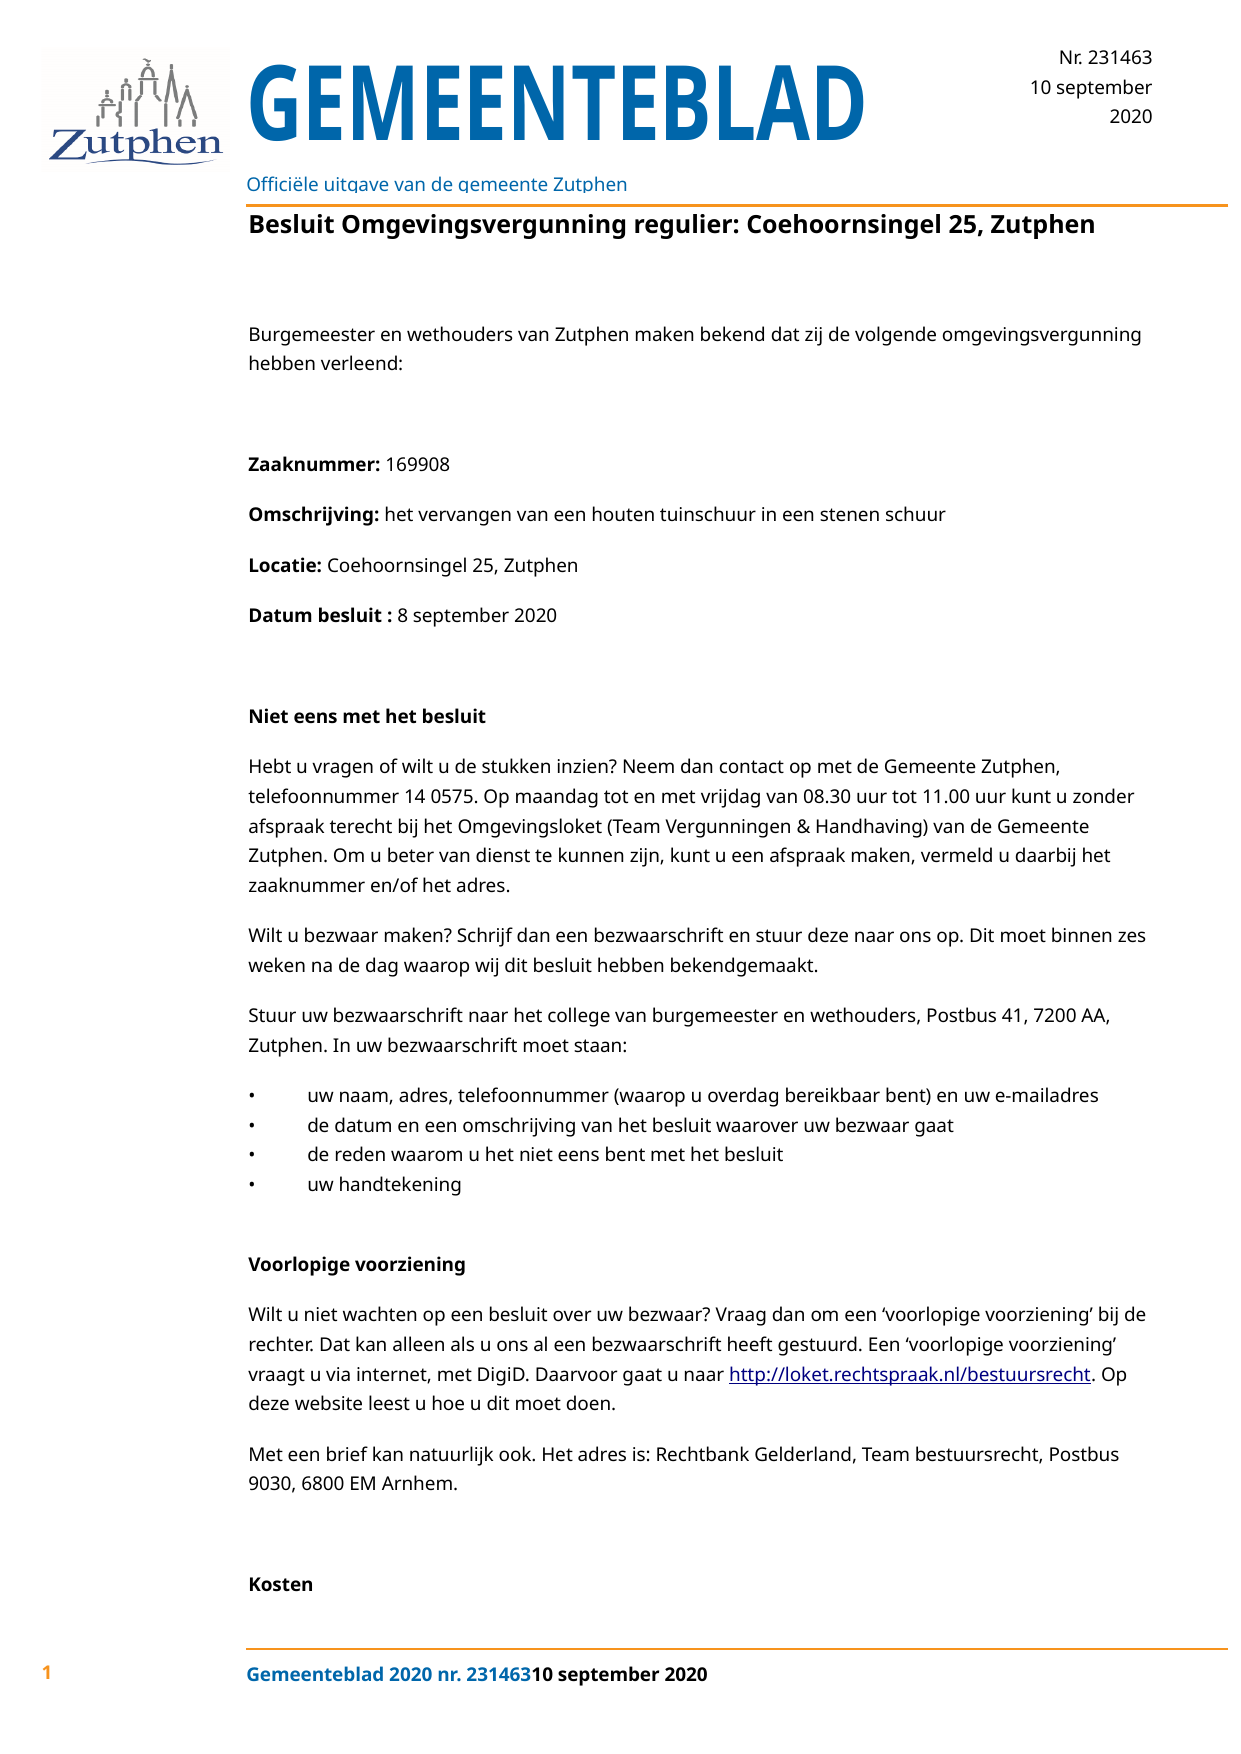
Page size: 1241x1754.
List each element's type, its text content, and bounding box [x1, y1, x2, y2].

text Locatie: Coehoornsingel 25, Zutphen [248, 552, 1152, 578]
text Niet eens met het besluit [248, 703, 1152, 729]
list de reden waarom u het niet eens bent met het besluit [248, 1142, 1152, 1167]
text Burgemeester en wethouders van Zutphen maken bekend dat zij de volgende omgevingsvergunning hebben verleend: [248, 321, 1152, 376]
text Zaaknummer: 169908 [248, 451, 1152, 477]
list uw handtekening [248, 1171, 1152, 1197]
text Wilt u bezwaar maken? Schrijf dan een bezwaarschrift en stuur deze naar ons op. Dit moet binnen zes weken na de dag waarop wij dit besluit hebben bekendgemaakt. [248, 922, 1152, 978]
list uw naam, adres, telefoonnummer (waarop u overdag bereikbaar bent) en uw e-mailadres [248, 1082, 1152, 1108]
text Voorlopige voorziening [248, 1251, 1152, 1277]
picture [41, 47, 231, 172]
text Hebt u vragen of wilt u de stukken inzien? Neem dan contact op met de Gemeente Zutphen, telefoonnummer 14 0575. Op maandag tot en met vrijdag van 08.30 uur tot 11.00 uur kunt u zonder afspraak terecht bij het Omgevingsloket (Team Vergunningen & Handhaving) van de Gemeente Zutphen. Om u beter van dienst te kunnen zijn, kunt u een afspraak maken, vermeld u daarbij het zaaknummer en/of het adres. [248, 754, 1152, 898]
text Stuur uw bezwaarschrift naar het college van burgemeester en wethouders, Postbus 41, 7200 AA, Zutphen. In uw bezwaarschrift moet staan: [248, 1002, 1152, 1058]
text Kosten [248, 1571, 1152, 1597]
text Datum besluit : 8 september 2020 [248, 602, 1152, 628]
text Omschrijving: het vervangen van een houten tuinschuur in een stenen schuur [248, 502, 1152, 527]
text Met een brief kan natuurlijk ook. Het adres is: Rechtbank Gelderland, Team bestuursrecht, Postbus 9030, 6800 EM Arnhem. [248, 1441, 1152, 1496]
list de datum en een omschrijving van het besluit waarover uw bezwaar gaat [248, 1112, 1152, 1138]
text Wilt u niet wachten op een besluit over uw bezwaar? Vraag dan om een ‘voorlopige voorziening’ bij de rechter. Dat kan alleen als u ons al een bezwaarschrift heeft gestuurd. Een ‘voorlopige voorziening’ vraagt u via internet, met DigiD. Daarvoor gaat u naar http://loket.rechtspraak.nl/bestuursrecht. Op deze website leest u hoe u dit moet doen. [248, 1302, 1152, 1416]
text Besluit Omgevingsvergunning regulier: Coehoornsingel 25, Zutphen [248, 207, 1152, 241]
